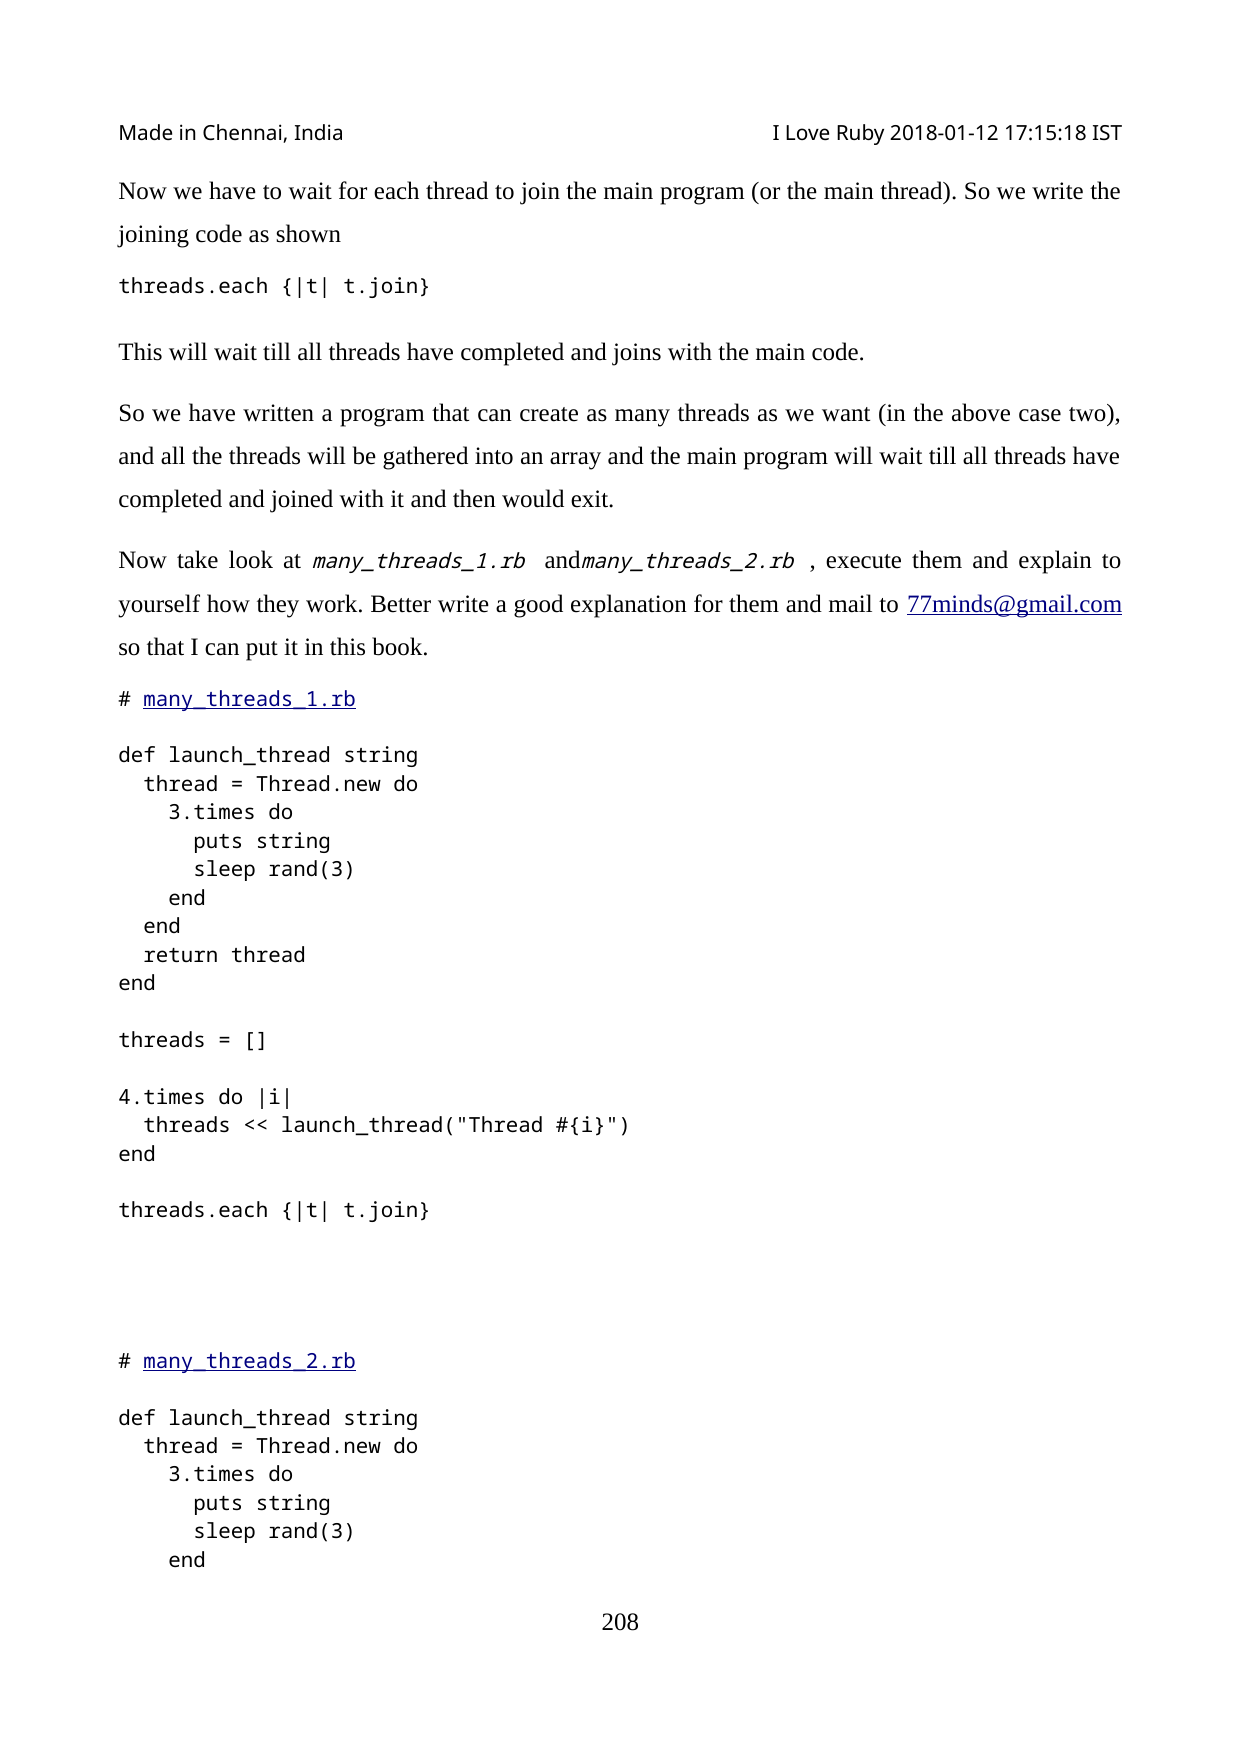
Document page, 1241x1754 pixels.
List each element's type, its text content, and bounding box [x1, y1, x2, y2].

text end [118, 968, 1122, 997]
text end [118, 911, 1122, 940]
text end [118, 1139, 1122, 1167]
text sleep rand(3) [118, 1516, 1122, 1545]
text end [118, 883, 1122, 911]
text thread = Thread.new do [118, 1431, 1122, 1459]
text def launch_thread string [118, 1403, 1122, 1431]
text # many_threads_2.rb [118, 1346, 1122, 1374]
text sleep rand(3) [118, 854, 1122, 883]
text threads.each {|t| t.join} [118, 1196, 1122, 1224]
text end [118, 1545, 1122, 1573]
text thread = Thread.new do [118, 769, 1122, 797]
text puts string [118, 826, 1122, 854]
text Now we have to wait for each thread to join the main program (or the main thread). So we write the joining code as shown [118, 176, 1122, 248]
text 3.times do [118, 1459, 1122, 1488]
text This will wait till all threads have completed and joins with the main code. [118, 337, 1122, 366]
text 3.times do [118, 797, 1122, 826]
text # many_threads_1.rb [118, 684, 1122, 712]
text return thread [118, 940, 1122, 968]
text def launch_thread string [118, 741, 1122, 769]
text threads.each {|t| t.join} [118, 271, 1122, 299]
text Now take look at many_threads_1.rb andmany_threads_2.rb , execute them and explain to yourself how they work. Better write a good explanation for them and mail to 77minds@gmail.com so that I can put it in this book. [118, 545, 1122, 661]
text threads = [] [118, 1025, 1122, 1053]
text So we have written a program that can create as many threads as we want (in the above case two), and all the threads will be gathered into an array and the main program will wait till all threads have completed and joined with it and then would exit. [118, 398, 1122, 513]
text puts string [118, 1488, 1122, 1516]
text 4.times do |i| [118, 1082, 1122, 1110]
text threads << launch_thread("Thread #{i}") [118, 1110, 1122, 1139]
